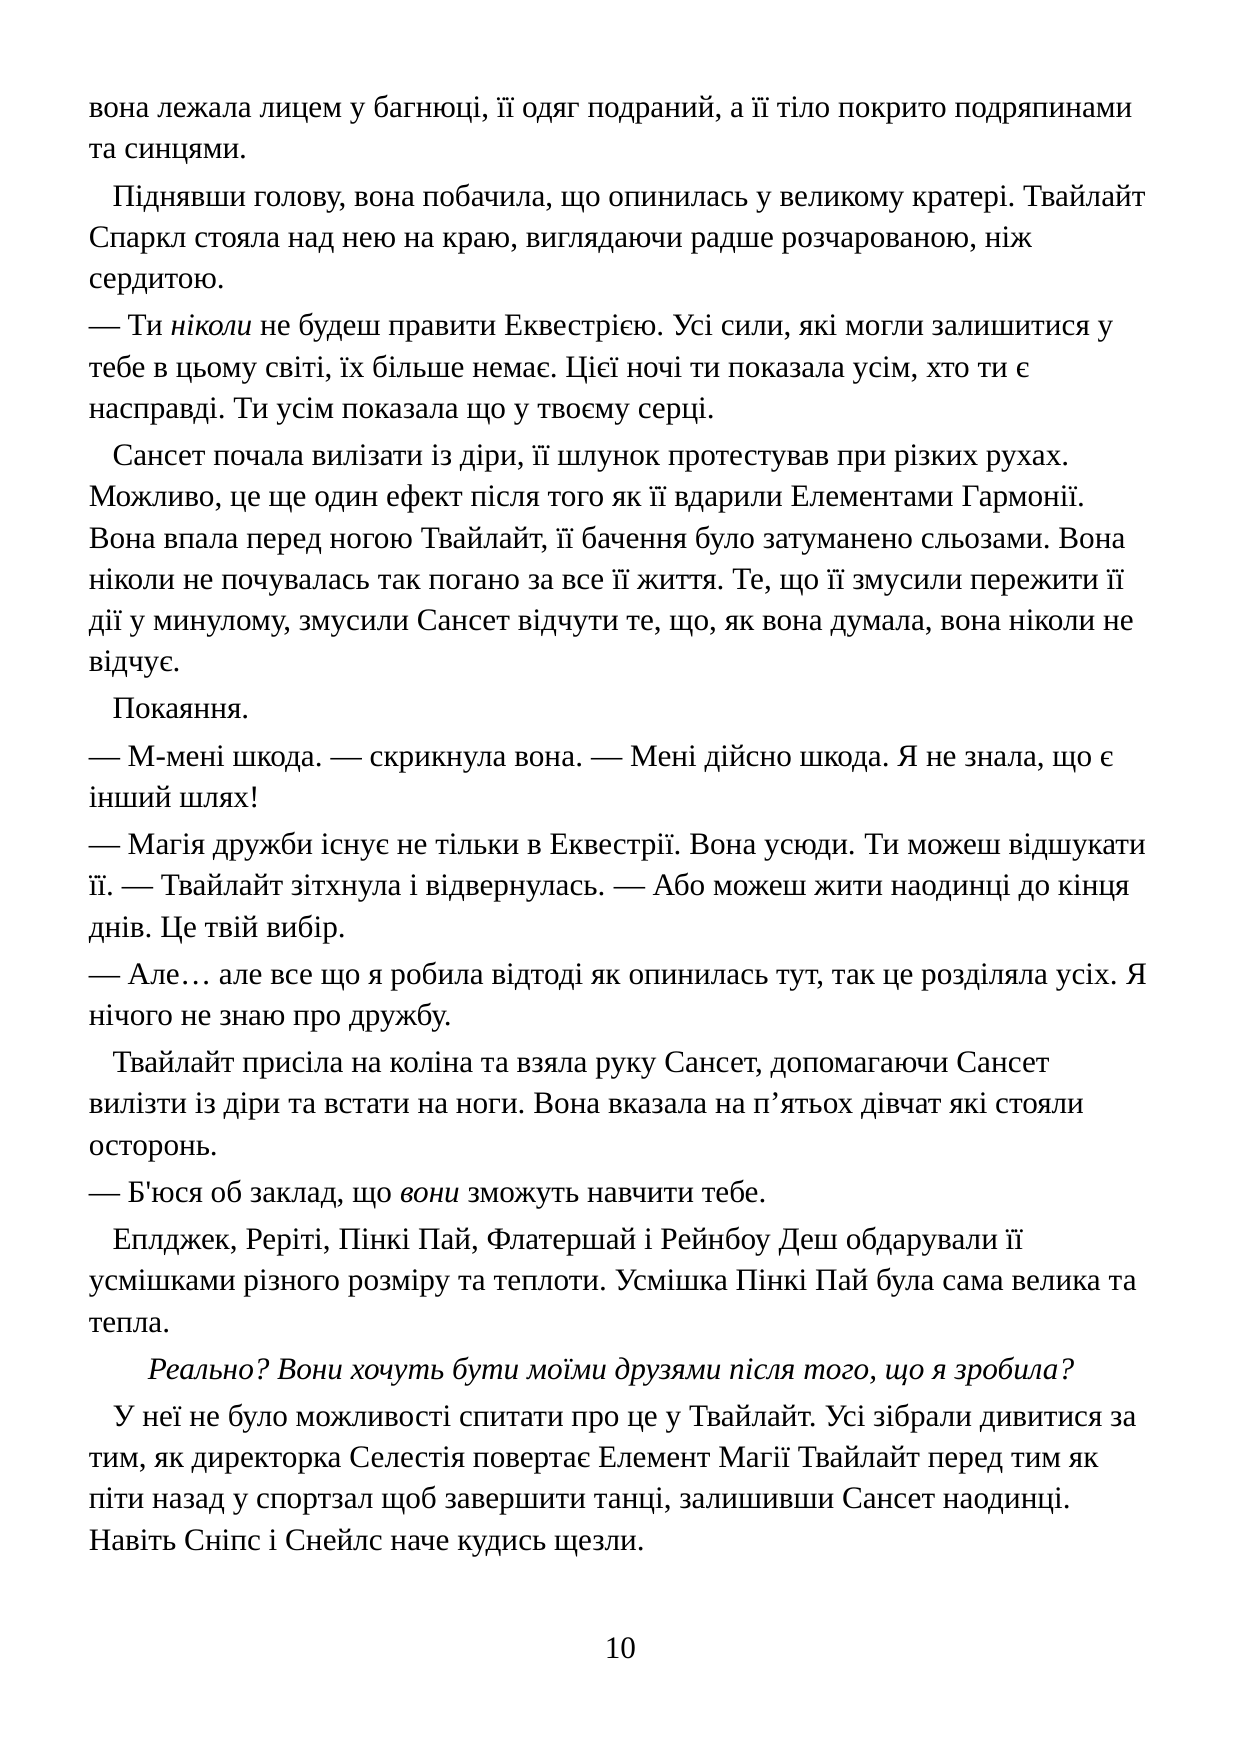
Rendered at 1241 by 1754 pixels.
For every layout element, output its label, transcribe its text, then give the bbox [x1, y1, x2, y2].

text — Ти ніколи не будеш правити Еквестрією. Усі сили, які могли залишитися у тебе в цьому світі, їх більше немає. Цієї ночі ти показала усім, хто ти є насправді. Ти усім показала що у твоєму серці. [88, 307, 1152, 425]
text — М‐мені шкода. — скрикнула вона. — Мені дійсно шкода. Я не знала, що є інший шлях! [88, 737, 1152, 814]
text Сансет почала вилізати із діри, її шлунок протестував при різких рухах. Можливо, це ще один ефект після того як її вдарили Елементами Гармонії. Вона впала перед ногою Твайлайт, її бачення було затуманено сльозами. Вона ніколи не почувалась так погано за все її життя. Те, що її змусили пережити її дії у минулому, змусили Сансет відчути те, що, як вона думала, вона ніколи не відчує. [88, 436, 1152, 678]
text Твайлайт присіла на коліна та взяла руку Сансет, допомагаючи Сансет вилізти із діри та встати на ноги. Вона вказала на п’ятьох дівчат які стояли осторонь. [88, 1043, 1152, 1162]
text — Але… але все що я робила відтоді як опинилась тут, так це розділяла усіх. Я нічого не знаю про дружбу. [88, 955, 1152, 1032]
text вона лежала лицем у багнюці, її одяг подраний, а її тіло покрито подряпинами та синцями. [88, 88, 1152, 166]
text Піднявши голову, вона побачила, що опинилась у великому кратері. Твайлайт Спаркл стояла над нею на краю, виглядаючи радше розчарованою, ніж сердитою. [88, 177, 1152, 295]
text У неї не було можливості спитати про це у Твайлайт. Усі зібрали дивитися за тим, як директорка Селестія повертає Елемент Магії Твайлайт перед тим як піти назад у спортзал щоб завершити танці, залишивши Сансет наодинці. Навіть Сніпс і Снейлс наче кудись щезли. [88, 1397, 1152, 1557]
text Еплджек, Реріті, Пінкі Пай, Флатершай і Рейнбоу Деш обдарували її усмішками різного розміру та теплоти. Усмішка Пінкі Пай була сама велика та тепла. [88, 1220, 1152, 1339]
text — Магія дружби існує не тільки в Еквестрії. Вона усюди. Ти можеш відшукати її. — Твайлайт зітхнула і відвернулась. — Або можеш жити наодинці до кінця днів. Це твій вибір. [88, 825, 1152, 944]
text Покаяння. [88, 690, 1152, 726]
text Реально? Вони хочуть бути моїми друзями після того, що я зробила? [88, 1350, 1152, 1386]
text — Б'юся об заклад, що вони зможуть навчити тебе. [88, 1173, 1152, 1209]
